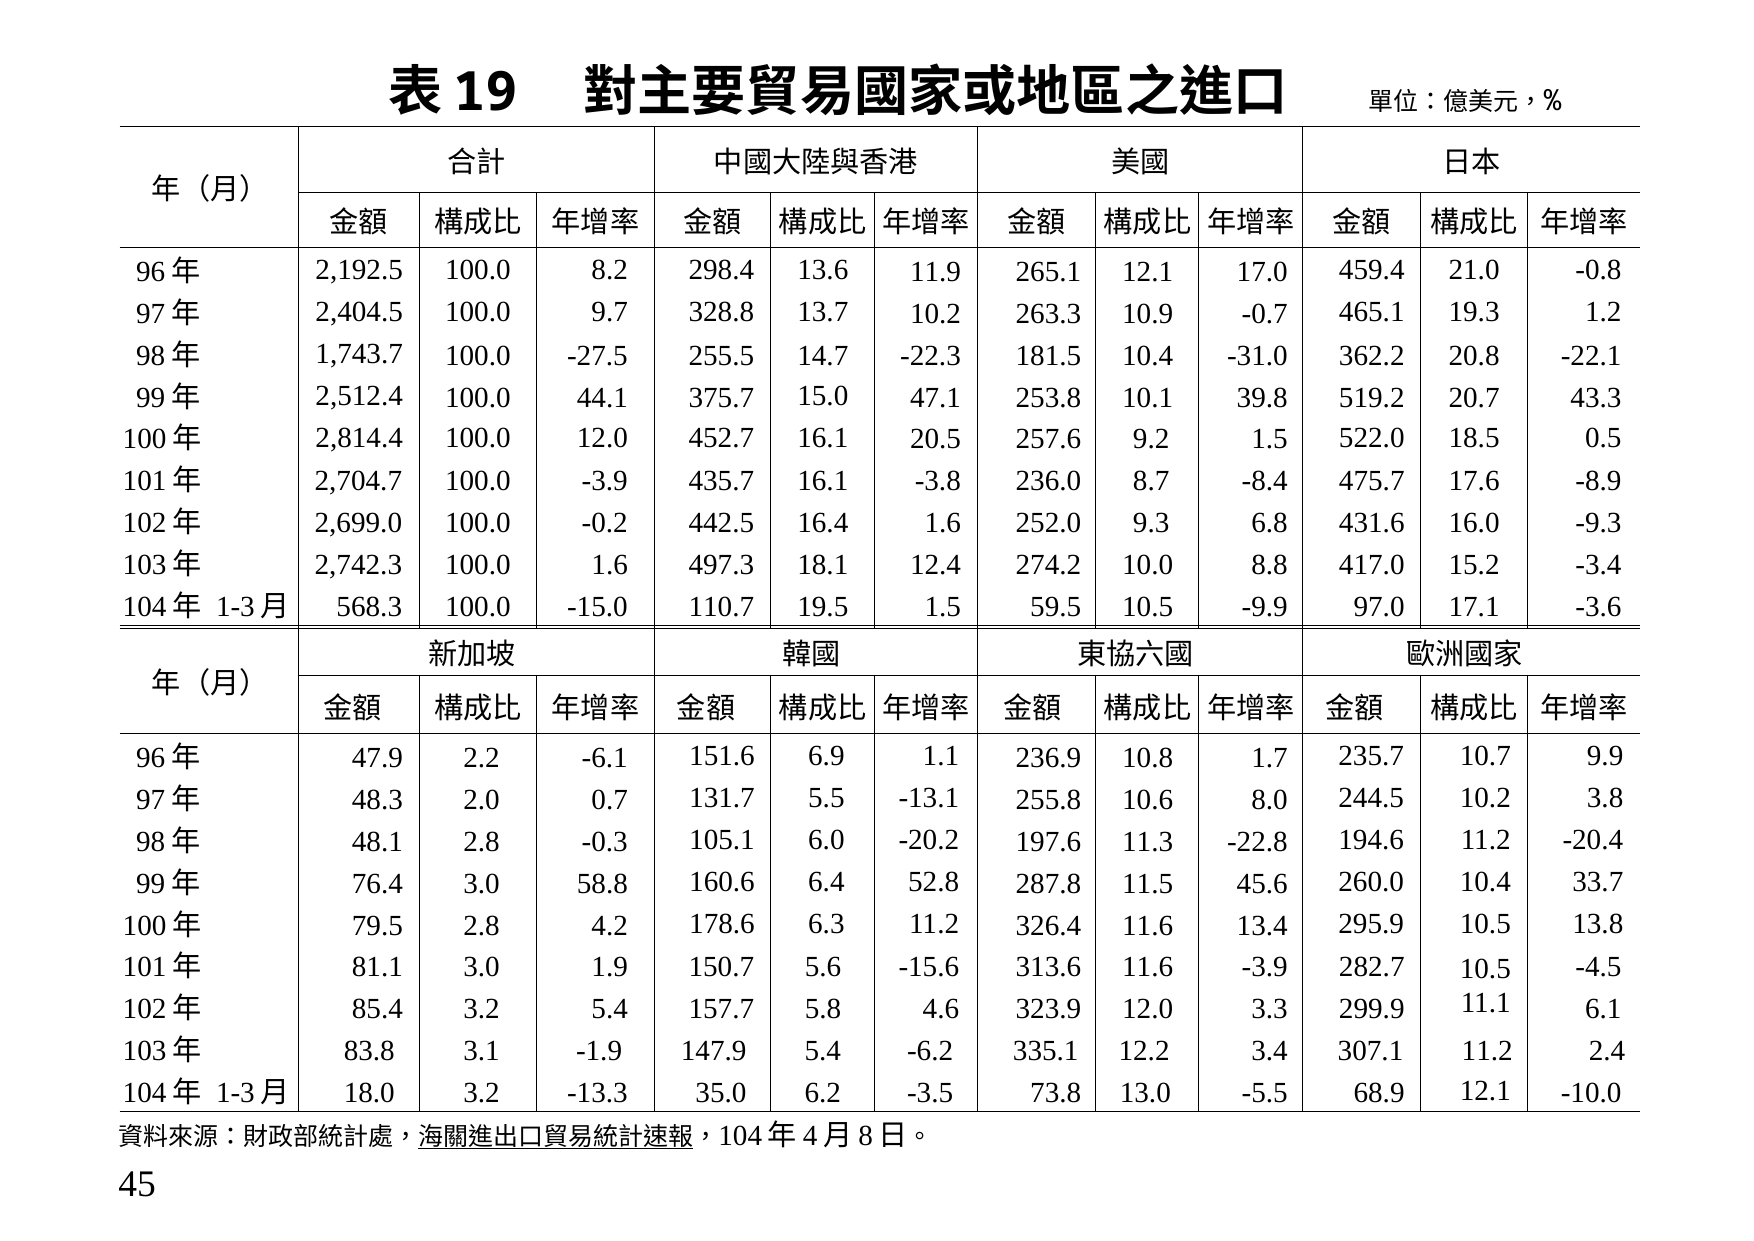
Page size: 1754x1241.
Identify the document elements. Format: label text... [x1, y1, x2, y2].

table_cell 10.2 [1421, 776, 1527, 818]
table_cell 11.3 [1096, 818, 1198, 860]
table_cell 452.7 [655, 416, 770, 457]
table_cell 2,404.5 [299, 290, 419, 332]
table_cell 97年 [120, 290, 298, 332]
table_cell 6.3 [771, 902, 874, 943]
text 資料來源：財政部統計處，海關進出口貿易統計速報，104年4月8日。 [118, 1112, 1636, 1154]
table_cell 5.4 [771, 1027, 874, 1069]
table_cell 2.8 [420, 902, 536, 943]
table_cell 1.5 [875, 583, 977, 624]
table_cell 16.1 16.4 [771, 458, 874, 541]
table_cell 235.7 [1303, 734, 1420, 776]
table_cell 6.9 [771, 734, 874, 776]
table_cell 2.4 [1528, 1027, 1640, 1069]
table_cell -4.5 6.1 [1528, 944, 1640, 1027]
table_cell 76.4 [299, 860, 419, 902]
table_header 年（月） [120, 127, 298, 247]
table_cell 16.1 [771, 416, 874, 457]
table_header 美國 [978, 127, 1302, 192]
table_cell 5.5 [771, 776, 874, 818]
table_cell 18.1 [771, 541, 874, 583]
table_cell 6.2 [771, 1069, 874, 1111]
table_cell 6.4 [771, 860, 874, 902]
table_cell 5.6 5.8 [771, 944, 874, 1027]
table_cell 金額 [1303, 193, 1420, 247]
table_cell 160.6 [655, 860, 770, 902]
table_cell -0.3 [537, 818, 654, 860]
table_cell 2,704.7 2,699.0 [299, 458, 419, 541]
table_cell 11.9 [875, 248, 977, 290]
table_cell 265.1 [978, 248, 1095, 290]
table_cell 2,742.3 [299, 541, 419, 583]
table_cell 236.0 252.0 [978, 458, 1095, 541]
table_cell 103年 [120, 541, 298, 583]
table_cell 100.0 [420, 248, 536, 290]
table_cell 9.7 [537, 290, 654, 332]
table_header 合計 [299, 127, 654, 192]
table_cell -10.0 [1528, 1069, 1640, 1111]
table_cell 98年 [120, 332, 298, 374]
table_cell 181.5 [978, 332, 1095, 374]
table_cell -8.9 -9.3 [1528, 458, 1640, 541]
table_cell -20.2 [875, 818, 977, 860]
table_cell 20.5 [875, 416, 977, 457]
table_cell 335.1 [978, 1027, 1095, 1069]
table_cell 11.2 [1421, 1027, 1527, 1069]
table_cell 構成比 [420, 193, 536, 247]
table_cell 2,192.5 [299, 248, 419, 290]
table_cell 年增率 [875, 676, 977, 733]
table_cell 97年 [120, 776, 298, 818]
table_cell 100.0 [420, 374, 536, 416]
table_header 日本 [1303, 127, 1640, 192]
table_cell 522.0 [1303, 416, 1420, 457]
table_cell 10.5 [1096, 583, 1198, 624]
table_cell 328.8 [655, 290, 770, 332]
text 表19 對主要貿易國家或地區之進口 單位：億美元，% [118, 47, 1636, 126]
table_cell 96年 [120, 248, 298, 290]
table_cell 構成比 [771, 676, 874, 733]
table_cell 13.7 [771, 290, 874, 332]
table_cell 260.0 [1303, 860, 1420, 902]
table_cell 83.8 [299, 1027, 419, 1069]
table_cell 274.2 [978, 541, 1095, 583]
table_cell 11.6 12.0 [1096, 944, 1198, 1027]
table_cell 79.5 [299, 902, 419, 943]
table_cell 1.6 [537, 541, 654, 583]
table_cell 255.5 [655, 332, 770, 374]
table_cell 48.3 [299, 776, 419, 818]
table_cell 11.6 [1096, 902, 1198, 943]
table_cell 35.0 [655, 1069, 770, 1111]
table_cell 年增率 [875, 193, 977, 247]
table_cell 178.6 [655, 902, 770, 943]
table_cell 255.8 [978, 776, 1095, 818]
table_cell 13.6 [771, 248, 874, 290]
table_cell -6.2 [875, 1027, 977, 1069]
table_cell 100年 [120, 902, 298, 943]
table_cell -13.3 [537, 1069, 654, 1111]
table_cell 13.0 [1096, 1069, 1198, 1111]
table_cell 73.8 [978, 1069, 1095, 1111]
table_cell 3.0 3.2 [420, 944, 536, 1027]
table_cell 59.5 [978, 583, 1095, 624]
table_cell 48.1 [299, 818, 419, 860]
table_cell 52.8 [875, 860, 977, 902]
table_cell 構成比 [1096, 676, 1198, 733]
table_cell 435.7 442.5 [655, 458, 770, 541]
table_cell -1.9 [537, 1027, 654, 1069]
table_cell 金額 [978, 193, 1095, 247]
table_cell 417.0 [1303, 541, 1420, 583]
table_cell 151.6 [655, 734, 770, 776]
table_cell 104年 1-3月 [120, 1069, 298, 1111]
table_cell 新加坡 [299, 629, 654, 674]
table_cell 年增率 [1199, 676, 1302, 733]
table_cell 47.1 [875, 374, 977, 416]
table_cell 313.6 323.9 [978, 944, 1095, 1027]
table_cell 459.4 [1303, 248, 1420, 290]
table_cell -22.1 [1528, 332, 1640, 374]
table_cell 8.7 9.3 [1096, 458, 1198, 541]
table_cell 10.5 [1421, 902, 1527, 943]
table_cell 17.6 16.0 [1421, 458, 1527, 541]
table_cell 韓國 [655, 629, 977, 674]
table_cell 12.2 [1096, 1027, 1198, 1069]
table_cell 年增率 [537, 193, 654, 247]
table_cell -6.1 [537, 734, 654, 776]
table_cell 1.2 [1528, 290, 1640, 332]
table_cell 150.7 157.7 [655, 944, 770, 1027]
table_cell 金額 [299, 193, 419, 247]
table_cell 43.3 [1528, 374, 1640, 416]
table_cell 歐洲國家 [1303, 629, 1640, 674]
table_cell 年增率 [1199, 193, 1302, 247]
table_cell 構成比 [771, 193, 874, 247]
table_cell 20.7 [1421, 374, 1527, 416]
table_cell 3.0 [420, 860, 536, 902]
table_cell -3.5 [875, 1069, 977, 1111]
table_cell 10.7 [1421, 734, 1527, 776]
table_cell 2.2 [420, 734, 536, 776]
table_cell 2.8 [420, 818, 536, 860]
table_cell 11.5 [1096, 860, 1198, 902]
table_cell 10.8 [1096, 734, 1198, 776]
table_cell 13.8 [1528, 902, 1640, 943]
table_cell 10.9 [1096, 290, 1198, 332]
table_cell 1,743.7 [299, 332, 419, 374]
table_cell 3.1 [420, 1027, 536, 1069]
table_cell 10.4 [1421, 860, 1527, 902]
table_cell 99年 [120, 374, 298, 416]
table_cell 金額 [1303, 676, 1420, 733]
table_cell 100.0 [420, 416, 536, 457]
table_cell 1.1 [875, 734, 977, 776]
table_cell 39.8 [1199, 374, 1302, 416]
table_cell 100.0 100.0 [420, 458, 536, 541]
table_cell 519.2 [1303, 374, 1420, 416]
table_cell -9.9 [1199, 583, 1302, 624]
table_cell 8.0 [1199, 776, 1302, 818]
table_cell 9.9 [1528, 734, 1640, 776]
table_cell -3.9 -0.2 [537, 458, 654, 541]
table_cell 11.2 [1421, 818, 1527, 860]
table_cell 12.1 [1096, 248, 1198, 290]
table_cell 147.9 [655, 1027, 770, 1069]
table_cell 10.4 [1096, 332, 1198, 374]
table_cell 10.6 [1096, 776, 1198, 818]
table_cell -0.8 [1528, 248, 1640, 290]
table_cell 105.1 [655, 818, 770, 860]
table_cell 14.7 [771, 332, 874, 374]
table_cell 98年 [120, 818, 298, 860]
table_header 中國大陸與香港 [655, 127, 977, 192]
table_cell 101年 102年 [120, 944, 298, 1027]
table_cell 0.5 [1528, 416, 1640, 457]
table_cell 金額 [655, 676, 770, 733]
table_cell 8.8 [1199, 541, 1302, 583]
table_cell 構成比 [1421, 676, 1527, 733]
table_cell 568.3 [299, 583, 419, 624]
table_cell 東協六國 [978, 629, 1302, 674]
table_cell 99年 [120, 860, 298, 902]
table_cell 97.0 [1303, 583, 1420, 624]
table_cell 10.0 [1096, 541, 1198, 583]
table_cell 2.0 [420, 776, 536, 818]
table_cell 253.8 [978, 374, 1095, 416]
table_cell 15.0 [771, 374, 874, 416]
table_cell 8.2 [537, 248, 654, 290]
table_cell 103年 [120, 1027, 298, 1069]
table_cell 年增率 [537, 676, 654, 733]
table_cell 年增率 [1528, 676, 1640, 733]
table_cell 3.4 [1199, 1027, 1302, 1069]
table_cell 6.0 [771, 818, 874, 860]
table_cell 236.9 [978, 734, 1095, 776]
table_cell -15.0 [537, 583, 654, 624]
table_cell 19.5 [771, 583, 874, 624]
table_cell -31.0 [1199, 332, 1302, 374]
table_cell 4.2 [537, 902, 654, 943]
table_cell 13.4 [1199, 902, 1302, 943]
table_cell 21.0 [1421, 248, 1527, 290]
table_cell 326.4 [978, 902, 1095, 943]
table_cell 96年 [120, 734, 298, 776]
table_cell -22.3 [875, 332, 977, 374]
table_cell 12.0 [537, 416, 654, 457]
table_cell 110.7 [655, 583, 770, 624]
table_cell 20.8 [1421, 332, 1527, 374]
table_cell 307.1 [1303, 1027, 1420, 1069]
table_cell 2,814.4 [299, 416, 419, 457]
table_cell 2,512.4 [299, 374, 419, 416]
table_cell 497.3 [655, 541, 770, 583]
table_cell 475.7 431.6 [1303, 458, 1420, 541]
table_cell 287.8 [978, 860, 1095, 902]
table_cell 10.2 [875, 290, 977, 332]
table_cell 33.7 [1528, 860, 1640, 902]
table_cell 10.1 [1096, 374, 1198, 416]
table_cell 1.7 [1199, 734, 1302, 776]
table_cell 19.3 [1421, 290, 1527, 332]
table_cell 282.7 299.9 [1303, 944, 1420, 1027]
table_cell 465.1 [1303, 290, 1420, 332]
table_cell -27.5 [537, 332, 654, 374]
table_cell -15.6 4.6 [875, 944, 977, 1027]
table_cell -3.9 3.3 [1199, 944, 1302, 1027]
table_cell 17.1 [1421, 583, 1527, 624]
table_cell 12.4 [875, 541, 977, 583]
table_cell 68.9 [1303, 1069, 1420, 1111]
table_cell 17.0 [1199, 248, 1302, 290]
table_cell 295.9 [1303, 902, 1420, 943]
table_cell 44.1 [537, 374, 654, 416]
table_cell 194.6 [1303, 818, 1420, 860]
table_cell 構成比 [1096, 193, 1198, 247]
table_cell 104年 1-3月 [120, 583, 298, 624]
table_cell -5.5 [1199, 1069, 1302, 1111]
table_cell 45.6 [1199, 860, 1302, 902]
table_cell -3.4 [1528, 541, 1640, 583]
table_cell 1.9 5.4 [537, 944, 654, 1027]
table_cell 263.3 [978, 290, 1095, 332]
table_cell 年（月） [120, 629, 298, 733]
table_cell 81.1 85.4 [299, 944, 419, 1027]
table_cell 金額 [978, 676, 1095, 733]
table_cell 金額 [655, 193, 770, 247]
table_cell 構成比 [420, 676, 536, 733]
table_cell 298.4 [655, 248, 770, 290]
table_cell 10.5 11.1 [1421, 944, 1527, 1027]
table_cell 18.0 [299, 1069, 419, 1111]
table_cell 131.7 [655, 776, 770, 818]
table_cell 9.2 [1096, 416, 1198, 457]
table_cell -0.7 [1199, 290, 1302, 332]
table_cell -3.6 [1528, 583, 1640, 624]
table_cell 年增率 [1528, 193, 1640, 247]
table_cell 3.8 [1528, 776, 1640, 818]
table_cell -22.8 [1199, 818, 1302, 860]
table_cell 101年 102年 [120, 458, 298, 541]
table_cell 100年 [120, 416, 298, 457]
table_cell 100.0 [420, 290, 536, 332]
table_cell -20.4 [1528, 818, 1640, 860]
table_cell 362.2 [1303, 332, 1420, 374]
table_cell 3.2 [420, 1069, 536, 1111]
table_cell 100.0 [420, 583, 536, 624]
table_cell 1.5 [1199, 416, 1302, 457]
table_cell 15.2 [1421, 541, 1527, 583]
table_cell 58.8 [537, 860, 654, 902]
table_cell 金額 [299, 676, 419, 733]
table_cell -13.1 [875, 776, 977, 818]
table_cell -3.8 1.6 [875, 458, 977, 541]
table_cell 11.2 [875, 902, 977, 943]
table_cell 375.7 [655, 374, 770, 416]
table_cell 244.5 [1303, 776, 1420, 818]
table_cell 100.0 [420, 541, 536, 583]
table_cell 構成比 [1421, 193, 1527, 247]
table_cell 12.1 [1421, 1069, 1527, 1111]
table_cell 257.6 [978, 416, 1095, 457]
table_cell -8.4 6.8 [1199, 458, 1302, 541]
table_cell 18.5 [1421, 416, 1527, 457]
table_cell 47.9 [299, 734, 419, 776]
table_cell 0.7 [537, 776, 654, 818]
table_cell 100.0 [420, 332, 536, 374]
table_cell 197.6 [978, 818, 1095, 860]
